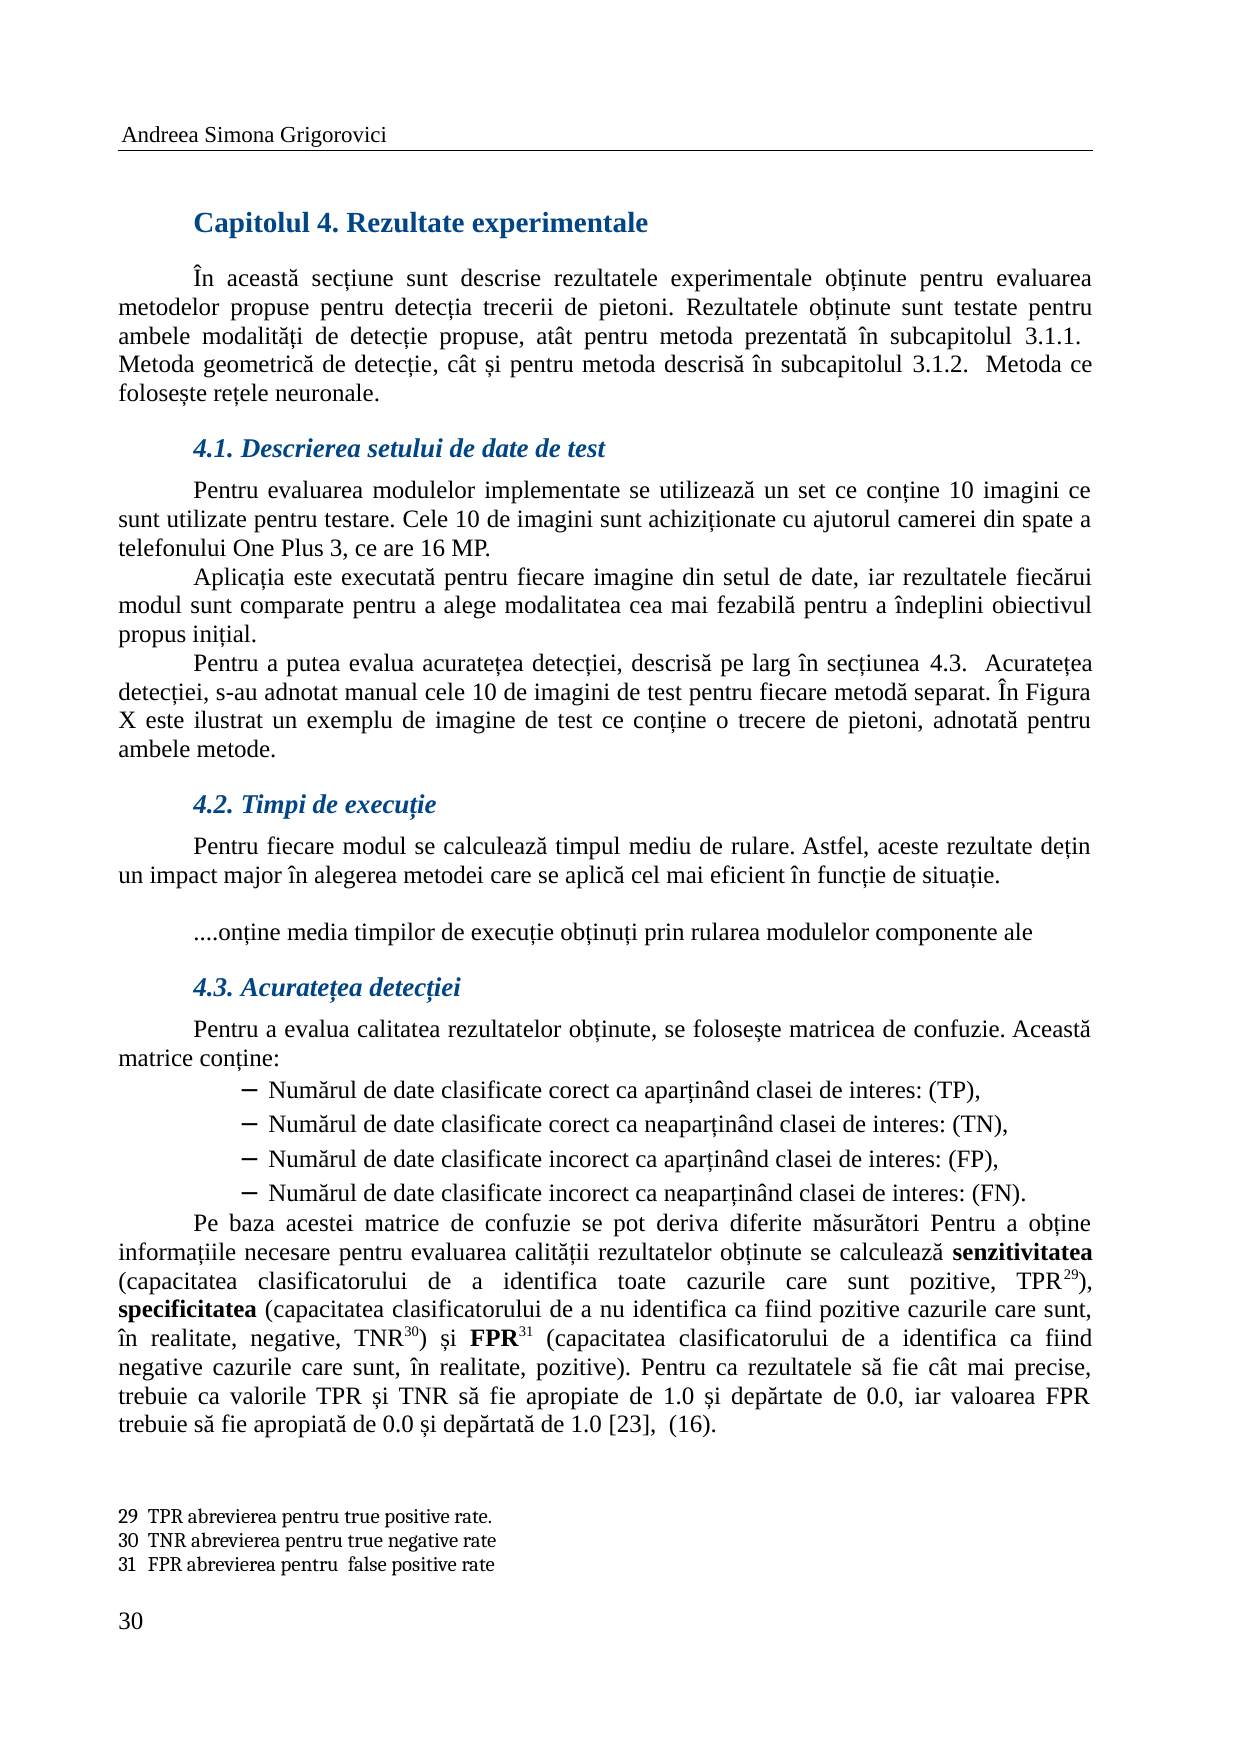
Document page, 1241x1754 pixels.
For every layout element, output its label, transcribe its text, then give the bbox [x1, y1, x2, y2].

subtitle Rezultate experimentale [118, 205, 1093, 238]
text TNR abrevierea pentru true negative rate [118, 1529, 1093, 1553]
text ....onține media timpilor de execuție obținuți prin rularea modulelor componente ale [118, 917, 1093, 946]
text FPR abrevierea pentru false positive rate [118, 1553, 1093, 1577]
text Pentru a evalua calitatea rezultatelor obținute, se folosește matricea de confuzie. Această matrice conține: [118, 1014, 1093, 1072]
list Numărul de date clasificate corect ca aparținând clasei de interes: (TP), [249, 1072, 1093, 1106]
text TPR abrevierea pentru true positive rate. [118, 1505, 1093, 1529]
list Numărul de date clasificate incorect ca neaparținând clasei de interes: (FN). [249, 1174, 1093, 1208]
subtitle Timpi de execuție [193, 788, 1093, 819]
text În această secțiune sunt descrise rezultatele experimentale obținute pentru evaluarea metodelor propuse pentru detecția trecerii de pietoni. Rezultatele obținute sunt testate pentru ambele modalități de detecție propuse, atât pentru metoda prezentată în subcapitolul 3.1.1 Metoda geometrică de detecție, cât și pentru metoda descrisă în subcapitolul 3.1.2 Metoda ce folosește rețele neuronale. [118, 263, 1093, 407]
text Aplicația este executată pentru fiecare imagine din setul de date, iar rezultatele fiecărui modul sunt comparate pentru a alege modalitatea cea mai fezabilă pentru a îndeplini obiectivul propus inițial. [118, 562, 1093, 648]
text Pe baza acestei matrice de confuzie se pot deriva diferite măsurători Pentru a obține informațiile necesare pentru evaluarea calității rezultatelor obținute se calculează senzitivitatea (capacitatea clasificatorului de a identifica toate cazurile care sunt pozitive, TPR), specificitatea (capacitatea clasificatorului de a nu identifica ca fiind pozitive cazurile care sunt, în realitate, negative, TNR) și FPR (capacitatea clasificatorului de a identifica ca fiind negative cazurile care sunt, în realitate, pozitive). Pentru ca rezultatele să fie cât mai precise, trebuie ca valorile TPR și TNR să fie apropiate de 1.0 și depărtate de 0.0, iar valoarea FPR trebuie să fie apropiată de 0.0 și depărtată de 1.0 [23], (16). [118, 1208, 1093, 1438]
text Pentru fiecare modul se calculează timpul mediu de rulare. Astfel, aceste rezultate dețin un impact major în alegerea metodei care se aplică cel mai eficient în funcție de situație. [118, 831, 1093, 889]
subtitle Descrierea setului de date de test [193, 432, 1093, 463]
text Pentru a putea evalua acuratețea detecției, descrisă pe larg în secțiunea 4.3 Acuratețea detecției, s-au adnotat manual cele 10 de imagini de test pentru fiecare metodă separat. În Figura X este ilustrat un exemplu de imagine de test ce conține o trecere de pietoni, adnotată pentru ambele metode. [118, 648, 1093, 763]
list Numărul de date clasificate incorect ca aparținând clasei de interes: (FP), [249, 1140, 1093, 1174]
text Pentru evaluarea modulelor implementate se utilizează un set ce conține 10 imagini ce sunt utilizate pentru testare. Cele 10 de imagini sunt achiziționate cu ajutorul camerei din spate a telefonului One Plus 3, ce are 16 MP. [118, 475, 1093, 562]
list Numărul de date clasificate corect ca neaparținând clasei de interes: (TN), [249, 1106, 1093, 1140]
subtitle Acuratețea detecției [193, 971, 1093, 1002]
